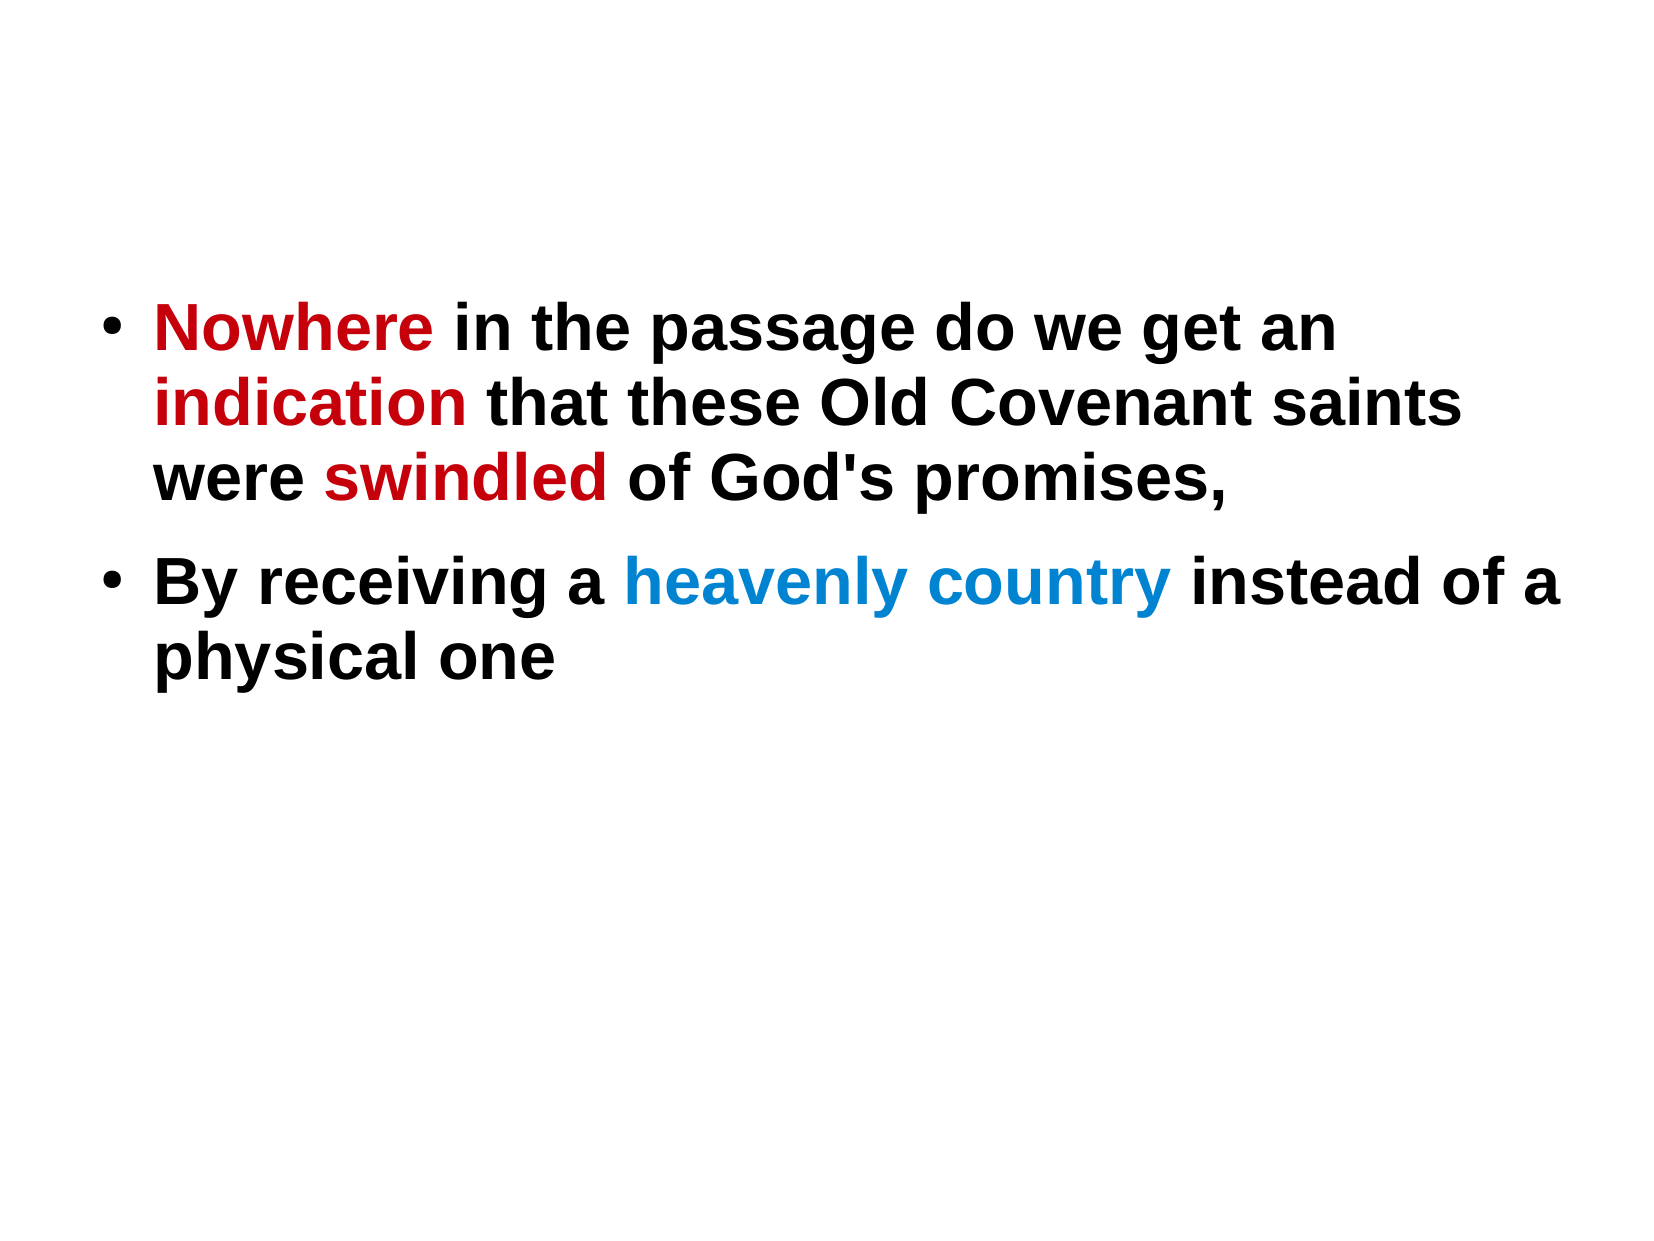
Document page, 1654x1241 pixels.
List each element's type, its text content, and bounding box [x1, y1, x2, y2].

list Nowhere in the passage do we get an indication that these Old Covenant saints were swindled of God's promises, By receiving a heavenly country instead of a physical one [82, 290, 1571, 1109]
